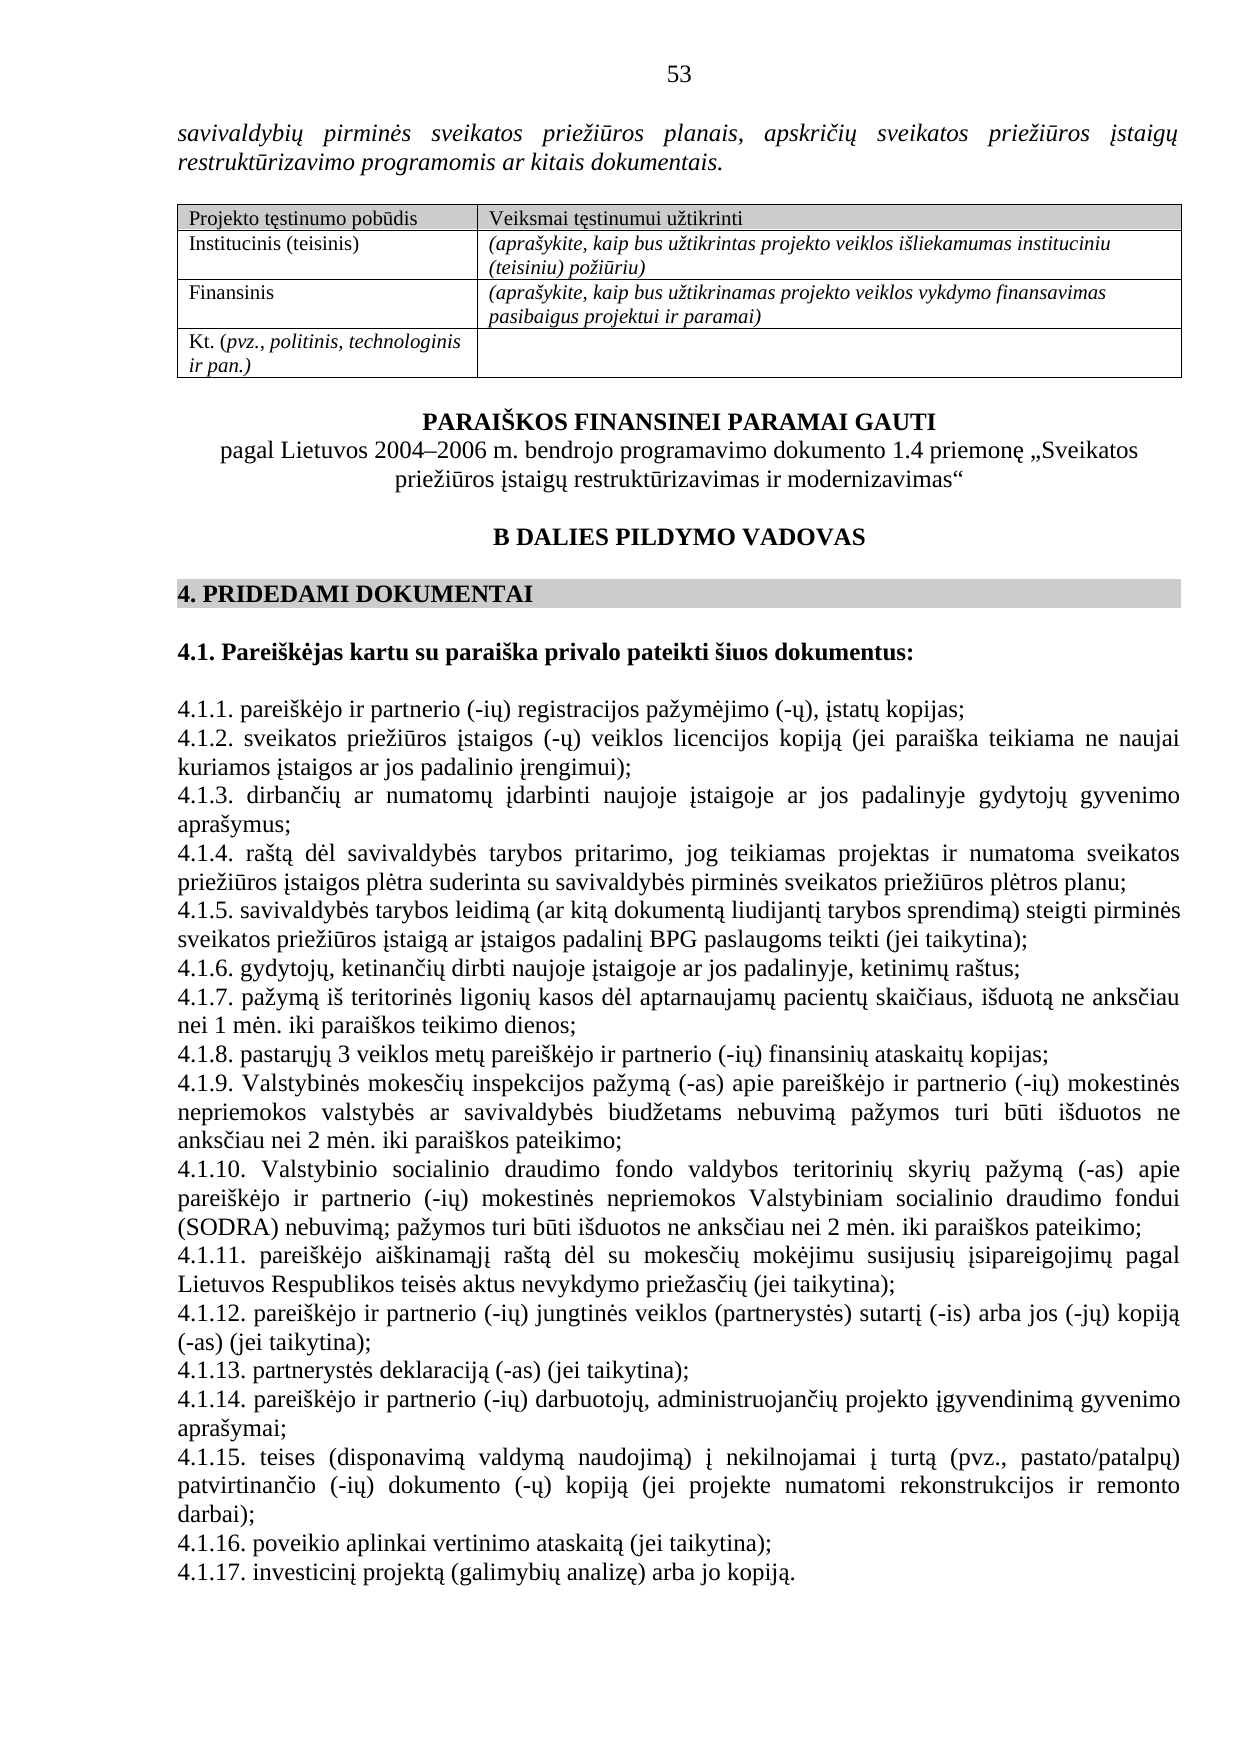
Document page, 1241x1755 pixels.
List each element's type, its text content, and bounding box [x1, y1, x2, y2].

text 4. PRIDEDAMI DOKUMENTAI [177, 579, 1181, 608]
table_cell Finansinis [178, 280, 477, 328]
text PARAIŠKOS FINANSINEI PARAMAI GAUTI [177, 407, 1181, 436]
text 4.1.1. pareiškėjo ir partnerio (-ių) registracijos pažymėjimo (-ų), įstatų kopijas; [177, 694, 1181, 723]
table_cell Kt. (pvz., politinis, technologinis ir pan.) [178, 329, 477, 377]
table_header Veiksmai tęstinumui užtikrinti [478, 205, 1181, 229]
text 4.1.14. pareiškėjo ir partnerio (-ių) darbuotojų, administruojančių projekto įgyvendinimą gyvenimo aprašymai; [177, 1384, 1181, 1442]
text 4.1.4. raštą dėl savivaldybės tarybos pritarimo, jog teikiamas projektas ir numatoma sveikatos priežiūros įstaigos plėtra suderinta su savivaldybės pirminės sveikatos priežiūros plėtros planu; [177, 838, 1181, 896]
text 4.1.12. pareiškėjo ir partnerio (-ių) jungtinės veiklos (partnerystės) sutartį (-is) arba jos (-jų) kopiją (-as) (jei taikytina); [177, 1298, 1181, 1356]
table_cell [478, 329, 1181, 377]
table_header Projekto tęstinumo pobūdis [178, 205, 477, 229]
text 4.1.8. pastarųjų 3 veiklos metų pareiškėjo ir partnerio (-ių) finansinių ataskaitų kopijas; [177, 1039, 1181, 1068]
text 4.1.5. savivaldybės tarybos leidimą (ar kitą dokumentą liudijantį tarybos sprendimą) steigti pirminės sveikatos priežiūros įstaigą ar įstaigos padalinį BPG paslaugoms teikti (jei taikytina); [177, 896, 1181, 953]
text 4.1.6. gydytojų, ketinančių dirbti naujoje įstaigoje ar jos padalinyje, ketinimų raštus; [177, 953, 1181, 982]
text 4.1.13. partnerystės deklaraciją (-as) (jei taikytina); [177, 1356, 1181, 1384]
text 4.1.2. sveikatos priežiūros įstaigos (-ų) veiklos licencijos kopiją (jei paraiška teikiama ne naujai kuriamos įstaigos ar jos padalinio įrengimui); [177, 723, 1181, 781]
text 4.1.16. poveikio aplinkai vertinimo ataskaitą (jei taikytina); [177, 1528, 1181, 1557]
text B DALIES PILDYMO VADOVAS [177, 522, 1181, 551]
text 4.1.7. pažymą iš teritorinės ligonių kasos dėl aptarnaujamų pacientų skaičiaus, išduotą ne anksčiau nei 1 mėn. iki paraiškos teikimo dienos; [177, 982, 1181, 1039]
text pagal Lietuvos 2004–2006 m. bendrojo programavimo dokumento 1.4 priemonę „Sveikatos priežiūros įstaigų restruktūrizavimas ir modernizavimas“ [177, 436, 1181, 493]
text 4.1. Pareiškėjas kartu su paraiška privalo pateikti šiuos dokumentus: [177, 637, 1181, 666]
table_cell (aprašykite, kaip bus užtikrinamas projekto veiklos vykdymo finansavimas pasibaigus projektui ir paramai) [478, 280, 1181, 328]
text savivaldybių pirminės sveikatos priežiūros planais, apskričių sveikatos priežiūros įstaigų restruktūrizavimo programomis ar kitais dokumentais. [177, 118, 1181, 176]
text 4.1.11. pareiškėjo aiškinamąjį raštą dėl su mokesčių mokėjimu susijusių įsipareigojimų pagal Lietuvos Respublikos teisės aktus nevykdymo priežasčių (jei taikytina); [177, 1241, 1181, 1298]
table_cell (aprašykite, kaip bus užtikrintas projekto veiklos išliekamumas instituciniu (teisiniu) požiūriu) [478, 231, 1181, 279]
table_cell Institucinis (teisinis) [178, 231, 477, 279]
text 4.1.17. investicinį projektą (galimybių analizę) arba jo kopiją. [177, 1557, 1181, 1586]
text 4.1.3. dirbančių ar numatomų įdarbinti naujoje įstaigoje ar jos padalinyje gydytojų gyvenimo aprašymus; [177, 781, 1181, 838]
text 4.1.10. Valstybinio socialinio draudimo fondo valdybos teritorinių skyrių pažymą (-as) apie pareiškėjo ir partnerio (-ių) mokestinės nepriemokos Valstybiniam socialinio draudimo fondui (SODRA) nebuvimą; pažymos turi būti išduotos ne anksčiau nei 2 mėn. iki paraiškos pateikimo; [177, 1154, 1181, 1241]
text 4.1.15. teises (disponavimą valdymą naudojimą) į nekilnojamai į turtą (pvz., pastato/patalpų) patvirtinančio (-ių) dokumento (-ų) kopiją (jei projekte numatomi rekonstrukcijos ir remonto darbai); [177, 1442, 1181, 1528]
text 4.1.9. Valstybinės mokesčių inspekcijos pažymą (-as) apie pareiškėjo ir partnerio (-ių) mokestinės nepriemokos valstybės ar savivaldybės biudžetams nebuvimą pažymos turi būti išduotos ne anksčiau nei 2 mėn. iki paraiškos pateikimo; [177, 1068, 1181, 1154]
